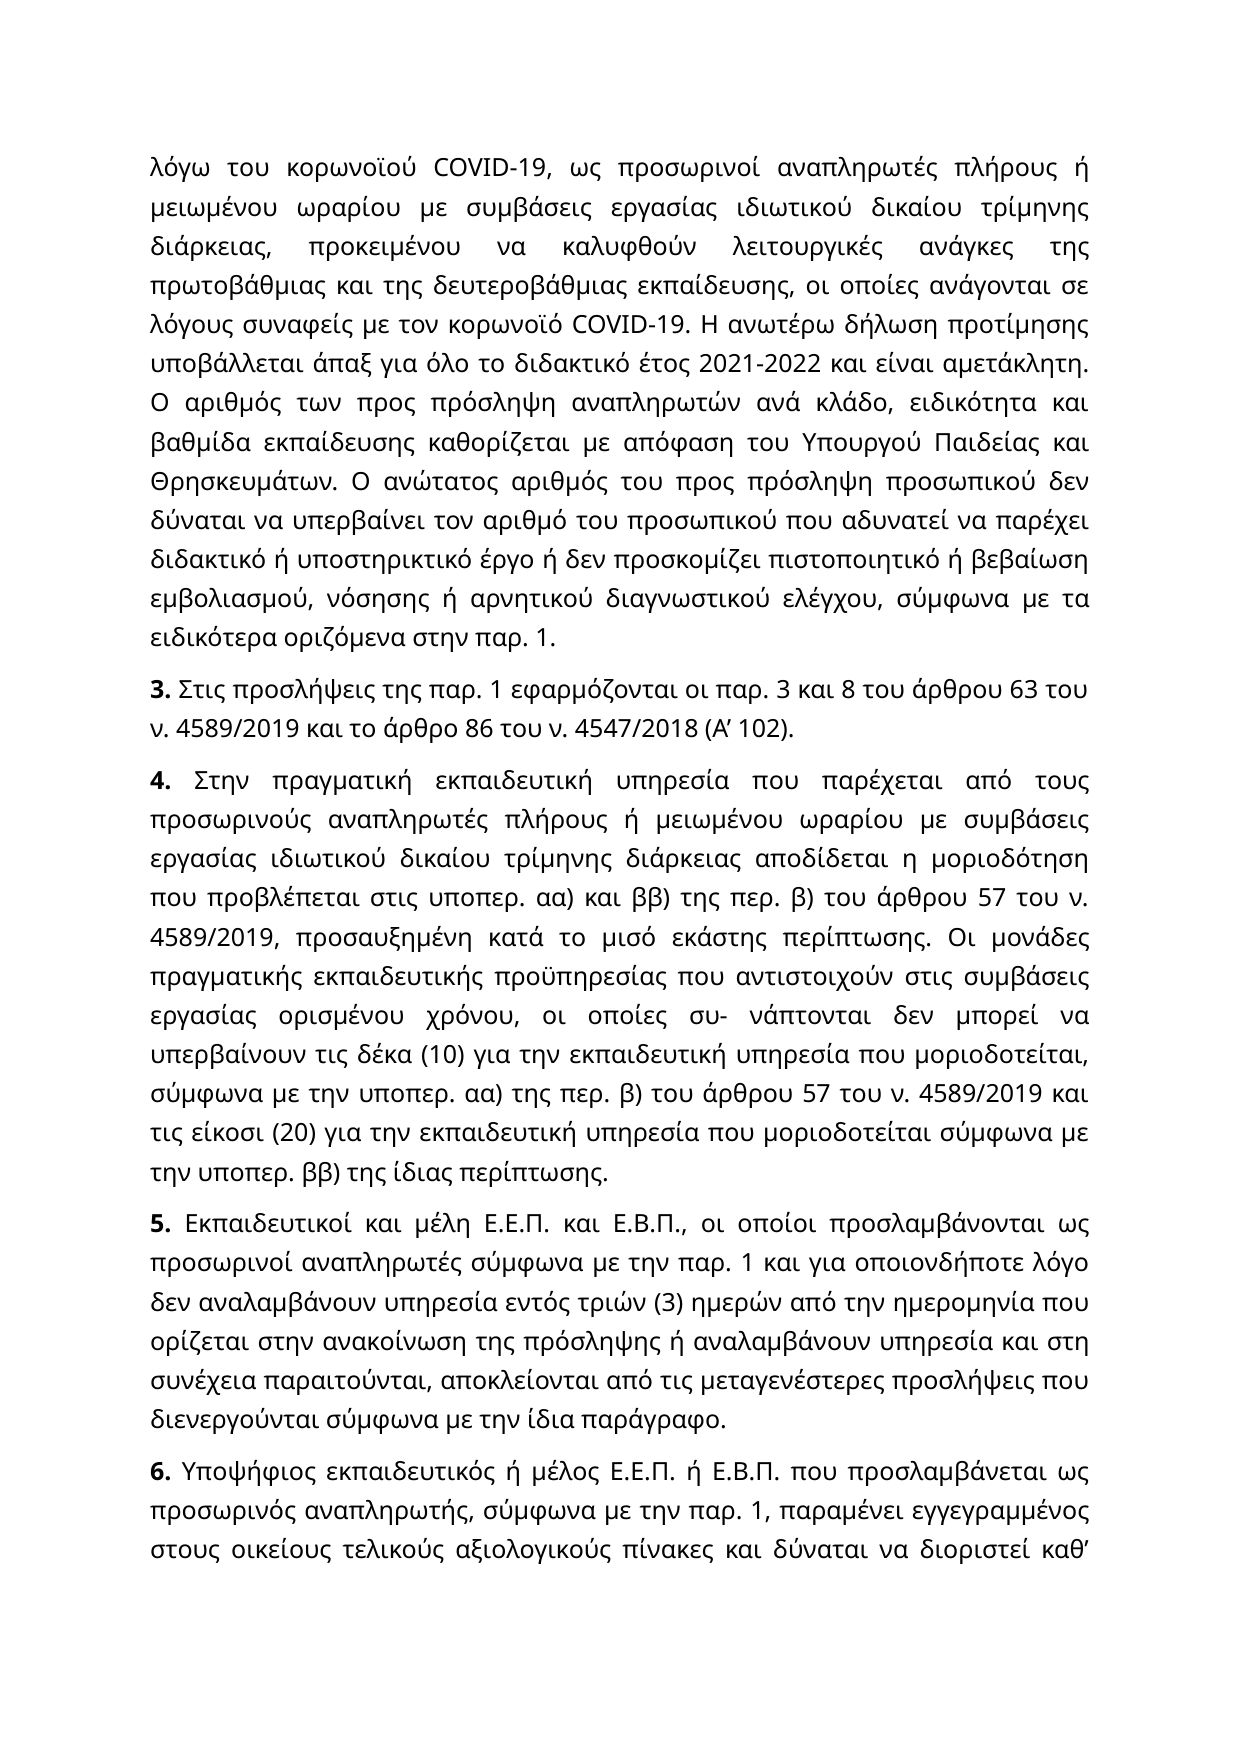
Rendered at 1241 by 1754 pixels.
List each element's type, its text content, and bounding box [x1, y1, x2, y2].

text 6. Υποψήφιος εκπαιδευτικός ή μέλος Ε.Ε.Π. ή Ε.Β.Π. που προσλαμβάνεται ως προσωρινός αναπληρωτής, σύμφωνα με την παρ. 1, παραμένει εγγεγραμμένος στους οικείους τελικούς αξιολογικούς πίνακες και δύναται να διοριστεί καθ’ [150, 1453, 1090, 1566]
text 5. Εκπαιδευτικοί και μέλη Ε.Ε.Π. και Ε.Β.Π., οι οποίοι προσλαμβάνονται ως προσωρινοί αναπληρωτές σύμφωνα με την παρ. 1 και για οποιονδήποτε λόγο δεν αναλαμβάνουν υπηρεσία εντός τριών (3) ημερών από την ημερομηνία που ορίζεται στην ανακοίνωση της πρόσληψης ή αναλαμβάνουν υπηρεσία και στη συνέχεια παραιτούνται, αποκλείονται από τις μεταγενέστερες προσλήψεις που διενεργούνται σύμφωνα με την ίδια παράγραφο. [150, 1206, 1090, 1436]
text λόγω του κορωνοϊού COVID-19, ως προσωρινοί αναπληρωτές πλήρους ή μειωμένου ωραρίου με συμβάσεις εργασίας ιδιωτικού δικαίου τρίμηνης διάρκειας, προκειμένου να καλυφθούν λειτουργικές ανάγκες της πρωτοβάθμιας και της δευτεροβάθμιας εκπαίδευσης, οι οποίες ανάγονται σε λόγους συναφείς με τον κορωνοϊό COVID-19. Η ανωτέρω δήλωση προτίμησης υποβάλλεται άπαξ για όλο το διδακτικό έτος 2021-2022 και είναι αμετάκλητη. Ο αριθμός των προς πρόσληψη αναπληρωτών ανά κλάδο, ειδικότητα και βαθμίδα εκπαίδευσης καθορίζεται με απόφαση του Υπουργού Παιδείας και Θρησκευμάτων. Ο ανώτατος αριθμός του προς πρόσληψη προσωπικού δεν δύναται να υπερβαίνει τον αριθμό του προσωπικού που αδυνατεί να παρέχει διδακτικό ή υποστηρικτικό έργο ή δεν προσκομίζει πιστοποιητικό ή βεβαίωση εμβολιασμού, νόσησης ή αρνητικού διαγνωστικού ελέγχου, σύμφωνα με τα ειδικότερα οριζόμενα στην παρ. 1. [150, 150, 1090, 654]
text 4. Στην πραγματική εκπαιδευτική υπηρεσία που παρέχεται από τους προσωρινούς αναπληρωτές πλήρους ή μειωμένου ωραρίου με συμβάσεις εργασίας ιδιωτικού δικαίου τρίμηνης διάρκειας αποδίδεται η μοριοδότηση που προβλέπεται στις υποπερ. αα) και ββ) της περ. β) του άρθρου 57 του ν. 4589/2019, προσαυξημένη κατά το μισό εκάστης περίπτωσης. Οι μονάδες πραγματικής εκπαιδευτικής προϋπηρεσίας που αντιστοιχούν στις συμβάσεις εργασίας ορισμένου χρόνου, οι οποίες συ- νάπτονται δεν μπορεί να υπερβαίνουν τις δέκα (10) για την εκπαιδευτική υπηρεσία που μοριοδοτείται, σύμφωνα με την υποπερ. αα) της περ. β) του άρθρου 57 του ν. 4589/2019 και τις είκοσι (20) για την εκπαιδευτική υπηρεσία που μοριοδοτείται σύμφωνα με την υποπερ. ββ) της ίδιας περίπτωσης. [150, 762, 1090, 1188]
text 3. Στις προσλήψεις της παρ. 1 εφαρμόζονται οι παρ. 3 και 8 του άρθρου 63 του ν. 4589/2019 και το άρθρο 86 του ν. 4547/2018 (Α’ 102). [150, 672, 1090, 745]
